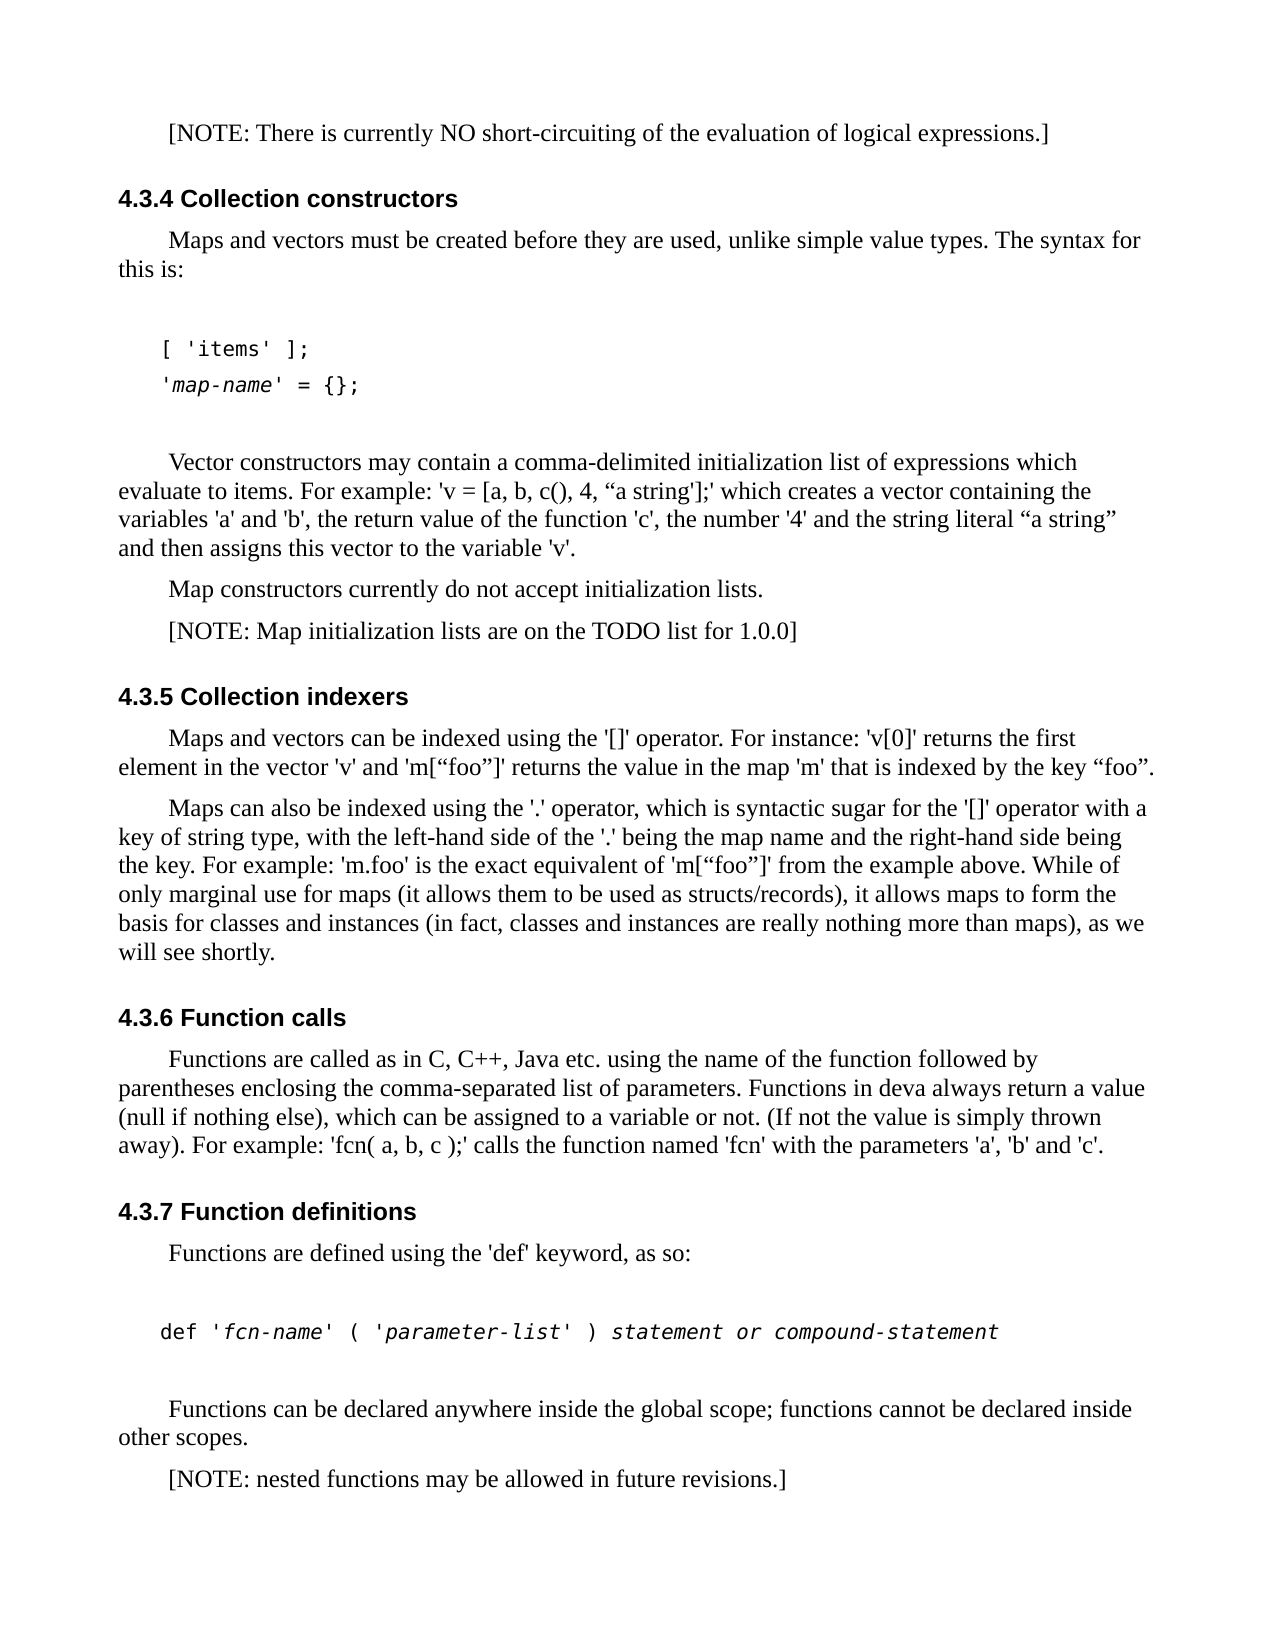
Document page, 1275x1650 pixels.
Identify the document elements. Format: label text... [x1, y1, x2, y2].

text Functions are called as in C, C++, Java etc. using the name of the function followed by parentheses enclosing the comma-separated list of parameters. Functions in deva always return a value (null if nothing else), which can be assigned to a variable or not. (If not the value is simply thrown away). For example: 'fcn( a, b, c );' calls the function named 'fcn' with the parameters 'a', 'b' and 'c'. [118, 1044, 1157, 1159]
text Maps can also be indexed using the '.' operator, which is syntactic sugar for the '[]' operator with a key of string type, with the left-hand side of the '.' being the map name and the right-hand side being the key. For example: 'm.foo' is the exact equivalent of 'm[“foo”]' from the example above. While of only marginal use for maps (it allows them to be used as structs/records), it allows maps to form the basis for classes and instances (in fact, classes and instances are really nothing more than maps), as we will see shortly. [118, 793, 1157, 966]
text [NOTE: There is currently NO short-circuiting of the evaluation of logical expressions.] [118, 118, 1157, 147]
subtitle 4.3.4 Collection constructors [118, 184, 1157, 213]
text def 'fcn-name' ( 'parameter-list' ) statement or compound-statement [118, 1320, 1157, 1344]
text 'map-name' = {}; [118, 373, 1157, 398]
text Functions are defined using the 'def' keyword, as so: [118, 1238, 1157, 1266]
text [ 'items' ]; [118, 337, 1157, 361]
text [NOTE: Map initialization lists are on the TODO list for 1.0.0] [118, 616, 1157, 644]
subtitle 4.3.6 Function calls [118, 1003, 1157, 1032]
text Functions can be declared anywhere inside the global scope; functions cannot be declared inside other scopes. [118, 1394, 1157, 1451]
text Map constructors currently do not accept initialization lists. [118, 574, 1157, 603]
text [NOTE: nested functions may be allowed in future revisions.] [118, 1464, 1157, 1492]
text Maps and vectors must be created before they are used, unlike simple value types. The syntax for this is: [118, 225, 1157, 283]
text Maps and vectors can be indexed using the '[]' operator. For instance: 'v[0]' returns the first element in the vector 'v' and 'm[“foo”]' returns the value in the map 'm' that is indexed by the key “foo”. [118, 723, 1157, 781]
text Vector constructors may contain a comma-delimited initialization list of expressions which evaluate to items. For example: 'v = [a, b, c(), 4, “a string'];' which creates a vector containing the variables 'a' and 'b', the return value of the function 'c', the number '4' and the string literal “a string” and then assigns this vector to the variable 'v'. [118, 447, 1157, 562]
subtitle 4.3.7 Function definitions [118, 1197, 1157, 1225]
subtitle 4.3.5 Collection indexers [118, 682, 1157, 711]
